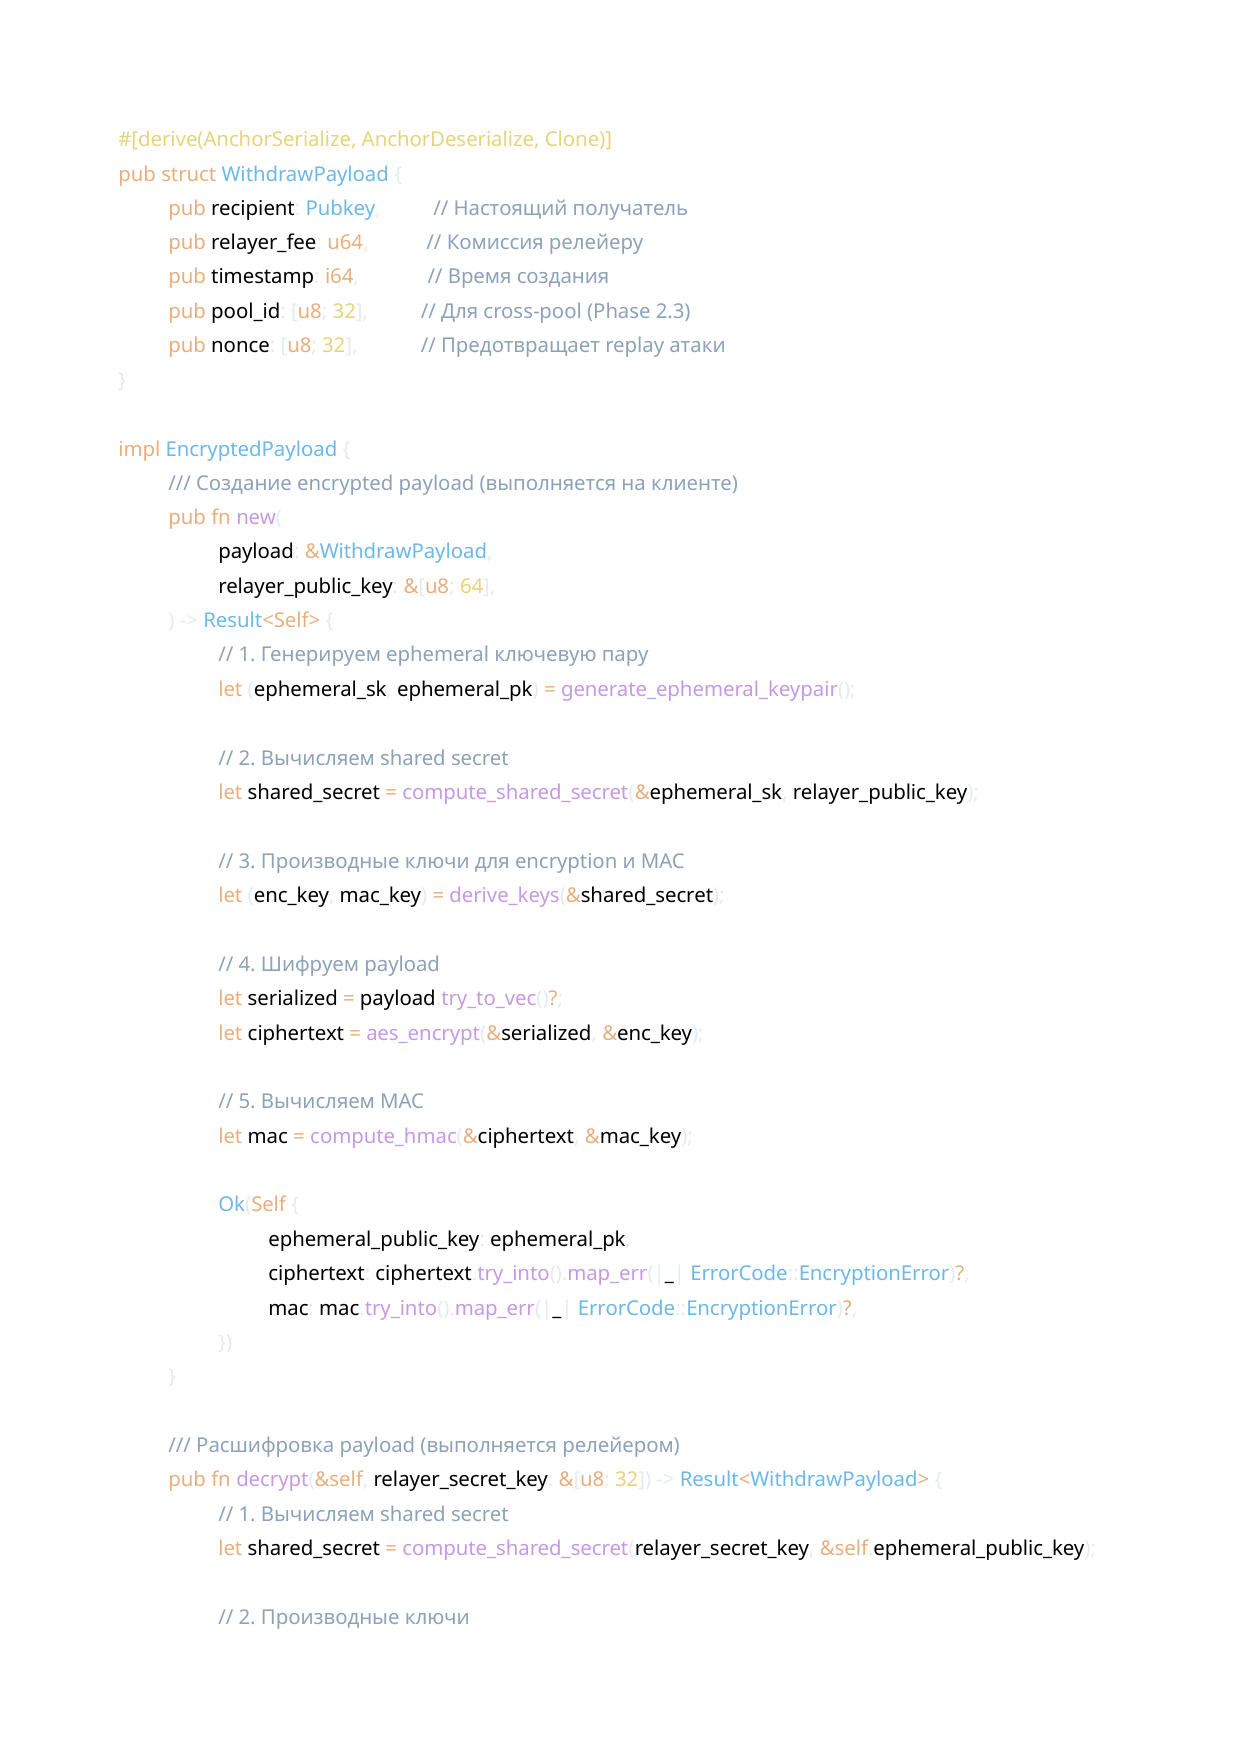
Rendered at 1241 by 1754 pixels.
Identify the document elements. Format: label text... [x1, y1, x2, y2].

text }) [118, 1321, 1122, 1356]
text let shared_secret = compute_shared_secret(relayer_secret_key, &self.ephemeral_public_key); [118, 1527, 1122, 1562]
text pub timestamp: i64, // Время создания [118, 256, 1122, 290]
text Ok(Self { [118, 1184, 1122, 1218]
text impl EncryptedPayload { [118, 427, 1122, 462]
text pub recipient: Pubkey, // Настоящий получатель [118, 187, 1122, 221]
text ) -> Result<Self> { [118, 599, 1122, 634]
text let (enc_key, mac_key) = derive_keys(&shared_secret); [118, 874, 1122, 909]
text relayer_public_key: &[u8; 64], [118, 565, 1122, 599]
text #[derive(AnchorSerialize, AnchorDeserialize, Clone)] [118, 118, 1122, 152]
text // 2. Вычисляем shared secret [118, 737, 1122, 771]
text // 1. Вычисляем shared secret [118, 1493, 1122, 1527]
text // 2. Производные ключи [118, 1596, 1122, 1631]
text // 1. Генерируем ephemeral ключевую пару [118, 634, 1122, 668]
text ephemeral_public_key: ephemeral_pk, [118, 1218, 1122, 1252]
text mac: mac.try_into().map_err(|_| ErrorCode::EncryptionError)?, [118, 1287, 1122, 1321]
text payload: &WithdrawPayload, [118, 531, 1122, 565]
text pub relayer_fee: u64, // Комиссия релейеру [118, 221, 1122, 256]
text // 3. Производные ключи для encryption и MAC [118, 840, 1122, 874]
text } [118, 359, 1122, 393]
text let (ephemeral_sk, ephemeral_pk) = generate_ephemeral_keypair(); [118, 668, 1122, 702]
text /// Расшифровка payload (выполняется релейером) [118, 1424, 1122, 1459]
text pub fn new( [118, 496, 1122, 531]
text let serialized = payload.try_to_vec()?; [118, 977, 1122, 1012]
text // 5. Вычисляем MAC [118, 1081, 1122, 1115]
text pub pool_id: [u8; 32], // Для cross-pool (Phase 2.3) [118, 290, 1122, 324]
text ciphertext: ciphertext.try_into().map_err(|_| ErrorCode::EncryptionError)?, [118, 1252, 1122, 1287]
text pub nonce: [u8; 32], // Предотвращает replay атаки [118, 324, 1122, 359]
text let mac = compute_hmac(&ciphertext, &mac_key); [118, 1115, 1122, 1149]
text /// Создание encrypted payload (выполняется на клиенте) [118, 462, 1122, 496]
text // 4. Шифруем payload [118, 943, 1122, 977]
text let ciphertext = aes_encrypt(&serialized, &enc_key); [118, 1012, 1122, 1046]
text } [118, 1356, 1122, 1390]
text let shared_secret = compute_shared_secret(&ephemeral_sk, relayer_public_key); [118, 771, 1122, 806]
text pub struct WithdrawPayload { [118, 152, 1122, 187]
text pub fn decrypt(&self, relayer_secret_key: &[u8; 32]) -> Result<WithdrawPayload> { [118, 1459, 1122, 1493]
